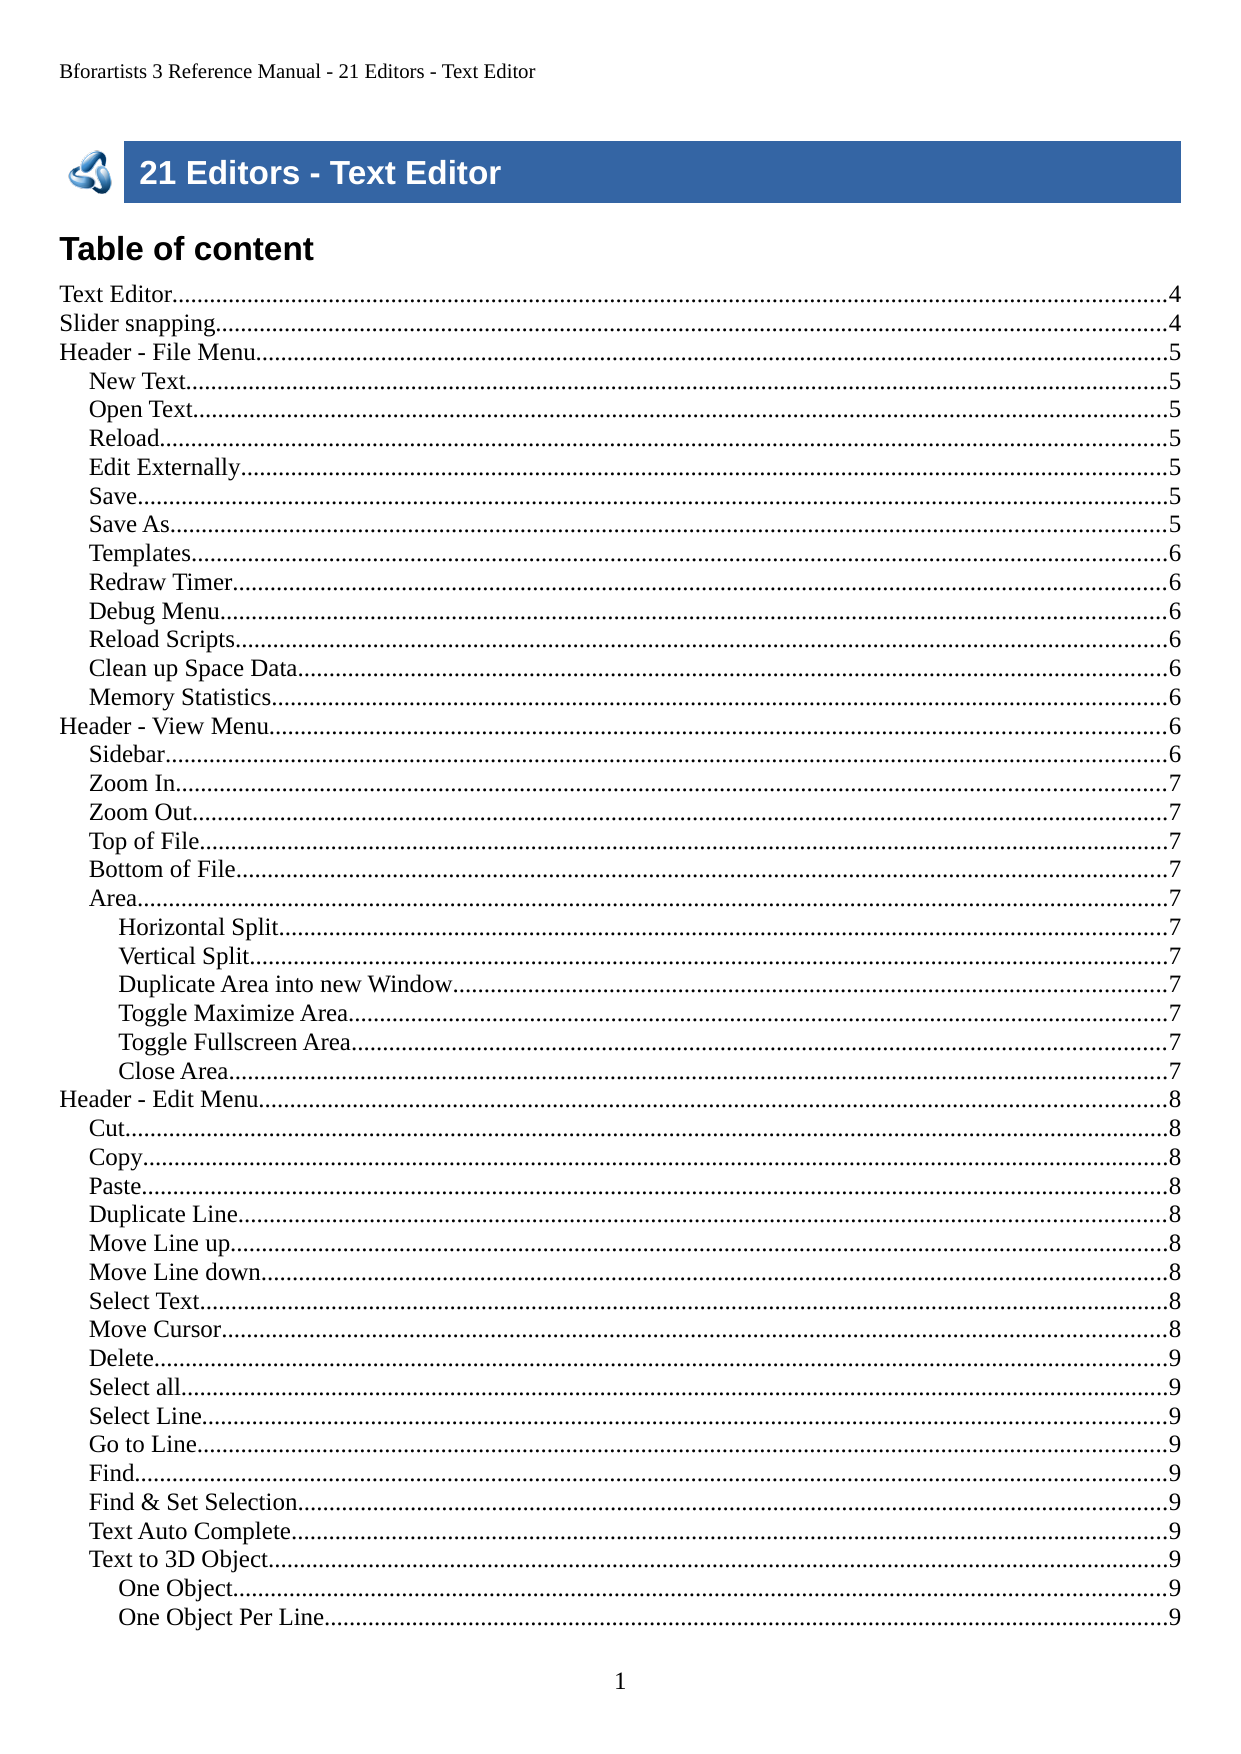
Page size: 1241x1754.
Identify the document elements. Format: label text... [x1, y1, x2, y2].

text Debug Menu 6 [88, 596, 1181, 624]
text Vertical Split 7 [118, 941, 1181, 969]
text One Object 9 [118, 1573, 1181, 1602]
text Cut 8 [88, 1113, 1181, 1142]
text Paste 8 [88, 1171, 1181, 1199]
text Select Line 9 [88, 1401, 1181, 1429]
text Bottom of File 7 [88, 854, 1181, 883]
text Templates 6 [88, 538, 1181, 567]
subtitle Table of content [59, 228, 1181, 267]
text Area 7 [88, 883, 1181, 912]
text Toggle Fullscreen Area 7 [118, 1027, 1181, 1056]
text Select Text 8 [88, 1286, 1181, 1314]
text Open Text 5 [88, 394, 1181, 423]
text Memory Statistics 6 [88, 682, 1181, 711]
text Zoom Out 7 [88, 797, 1181, 826]
text Text Editor 4 [59, 279, 1181, 308]
text Close Area 7 [118, 1056, 1181, 1084]
text Copy 8 [88, 1142, 1181, 1171]
picture [65, 147, 114, 197]
text Duplicate Line 8 [88, 1199, 1181, 1228]
text Find 9 [88, 1458, 1181, 1487]
text Edit Externally 5 [88, 452, 1181, 481]
text Delete 9 [88, 1343, 1181, 1372]
table_header 21 Editors - Text Editor [124, 141, 1181, 203]
text Header - File Menu 5 [59, 337, 1181, 366]
text Move Cursor 8 [88, 1314, 1181, 1343]
text Duplicate Area into new Window 7 [118, 969, 1181, 998]
text Go to Line 9 [88, 1429, 1181, 1458]
text Save As 5 [88, 509, 1181, 538]
text New Text 5 [88, 366, 1181, 394]
text Move Line up 8 [88, 1228, 1181, 1257]
table_header [59, 141, 124, 203]
text One Object Per Line 9 [118, 1602, 1181, 1631]
text Toggle Maximize Area 7 [118, 998, 1181, 1027]
text Find & Set Selection 9 [88, 1487, 1181, 1516]
text Reload Scripts 6 [88, 624, 1181, 653]
text Horizontal Split 7 [118, 912, 1181, 941]
text Sidebar 6 [88, 739, 1181, 768]
text Reload 5 [88, 423, 1181, 452]
text Header - Edit Menu 8 [59, 1084, 1181, 1113]
text Text to 3D Object 9 [88, 1544, 1181, 1573]
text Header - View Menu 6 [59, 711, 1181, 739]
text Zoom In 7 [88, 768, 1181, 797]
text Text Auto Complete 9 [88, 1516, 1181, 1544]
text Save 5 [88, 481, 1181, 509]
text Redraw Timer 6 [88, 567, 1181, 596]
text Select all 9 [88, 1372, 1181, 1401]
text Top of File 7 [88, 826, 1181, 854]
text Move Line down 8 [88, 1257, 1181, 1286]
text Clean up Space Data 6 [88, 653, 1181, 682]
text Slider snapping 4 [59, 308, 1181, 337]
